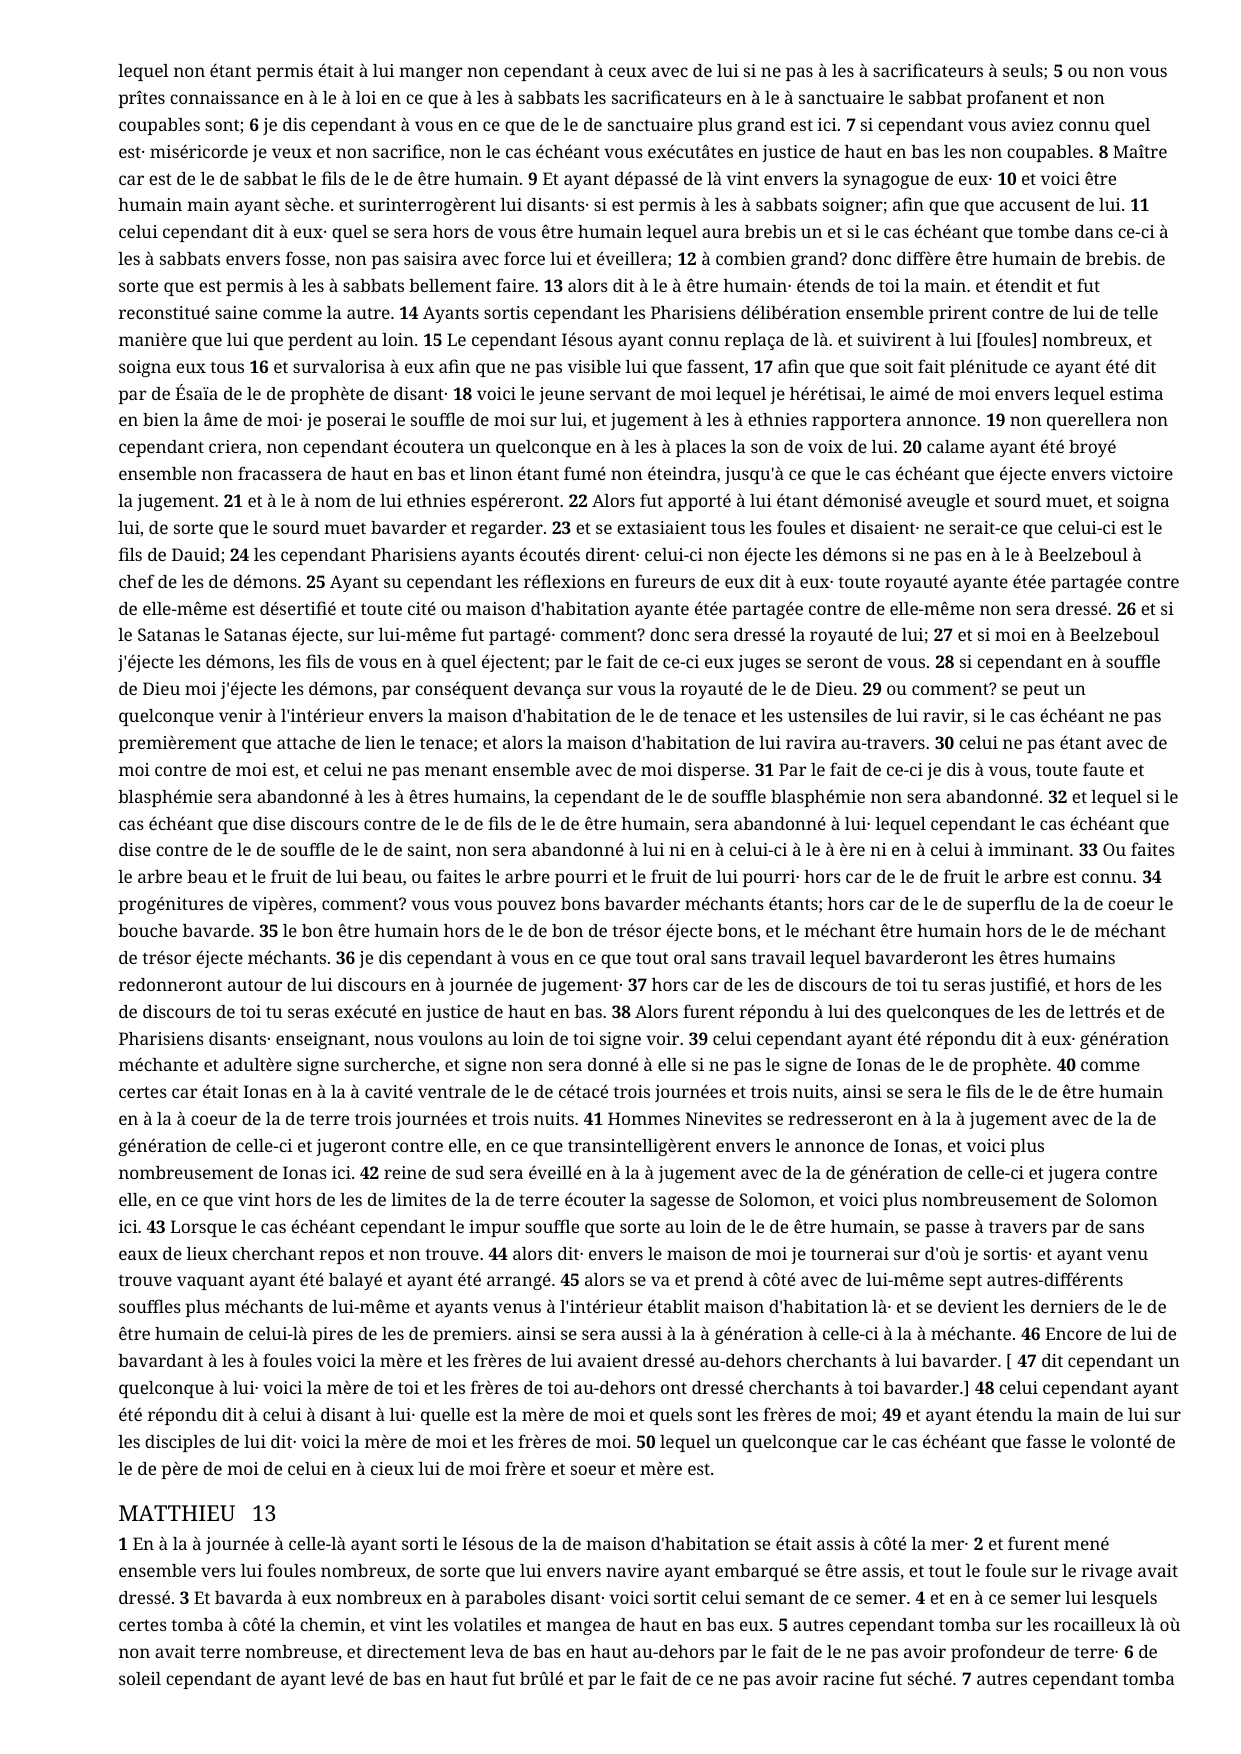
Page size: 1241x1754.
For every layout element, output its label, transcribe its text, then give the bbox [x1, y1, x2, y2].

text 1 En à la à journée à celle-là ayant sorti le Iésous de la de maison d'habitation se était assis à côté la mer· 2 et furent mené ensemble vers lui foules nombreux, de sorte que lui envers navire ayant embarqué se être assis, et tout le foule sur le rivage avait dressé. 3 Et bavarda à eux nombreux en à paraboles disant· voici sortit celui semant de ce semer. 4 et en à ce semer lui lesquels certes tomba à côté la chemin, et vint les volatiles et mangea de haut en bas eux. 5 autres cependant tomba sur les rocailleux là où non avait terre nombreuse, et directement leva de bas en haut au-dehors par le fait de le ne pas avoir profondeur de terre· 6 de soleil cependant de ayant levé de bas en haut fut brûlé et par le fait de ce ne pas avoir racine fut séché. 7 autres cependant tomba [118, 1532, 1181, 1690]
text MATTHIEU 13 [118, 1498, 1181, 1528]
text lequel non étant permis était à lui manger non cependant à ceux avec de lui si ne pas à les à sacrificateurs à seuls; 5 ou non vous prîtes connaissance en à le à loi en ce que à les à sabbats les sacrificateurs en à le à sanctuaire le sabbat profanent et non coupables sont; 6 je dis cependant à vous en ce que de le de sanctuaire plus grand est ici. 7 si cependant vous aviez connu quel est· miséricorde je veux et non sacrifice, non le cas échéant vous exécutâtes en justice de haut en bas les non coupables. 8 Maître car est de le de sabbat le fils de le de être humain. 9 Et ayant dépassé de là vint envers la synagogue de eux· 10 et voici être humain main ayant sèche. et surinterrogèrent lui disants· si est permis à les à sabbats soigner; afin que que accusent de lui. 11 celui cependant dit à eux· quel se sera hors de vous être humain lequel aura brebis un et si le cas échéant que tombe dans ce-ci à les à sabbats envers fosse, non pas saisira avec force lui et éveillera; 12 à combien grand? donc diffère être humain de brebis. de sorte que est permis à les à sabbats bellement faire. 13 alors dit à le à être humain· étends de toi la main. et étendit et fut reconstitué saine comme la autre. 14 Ayants sortis cependant les Pharisiens délibération ensemble prirent contre de lui de telle manière que lui que perdent au loin. 15 Le cependant Iésous ayant connu replaça de là. et suivirent à lui [foules] nombreux, et soigna eux tous 16 et survalorisa à eux afin que ne pas visible lui que fassent, 17 afin que que soit fait plénitude ce ayant été dit par de Ésaïa de le de prophète de disant· 18 voici le jeune servant de moi lequel je hérétisai, le aimé de moi envers lequel estima en bien la âme de moi· je poserai le souffle de moi sur lui, et jugement à les à ethnies rapportera annonce. 19 non querellera non cependant criera, non cependant écoutera un quelconque en à les à places la son de voix de lui. 20 calame ayant été broyé ensemble non fracassera de haut en bas et linon étant fumé non éteindra, jusqu'à ce que le cas échéant que éjecte envers victoire la jugement. 21 et à le à nom de lui ethnies espéreront. 22 Alors fut apporté à lui étant démonisé aveugle et sourd muet, et soigna lui, de sorte que le sourd muet bavarder et regarder. 23 et se extasiaient tous les foules et disaient· ne serait-ce que celui-ci est le fils de Dauid; 24 les cependant Pharisiens ayants écoutés dirent· celui-ci non éjecte les démons si ne pas en à le à Beelzeboul à chef de les de démons. 25 Ayant su cependant les réflexions en fureurs de eux dit à eux· toute royauté ayante étée partagée contre de elle-même est désertifié et toute cité ou maison d'habitation ayante étée partagée contre de elle-même non sera dressé. 26 et si le Satanas le Satanas éjecte, sur lui-même fut partagé· comment? donc sera dressé la royauté de lui; 27 et si moi en à Beelzeboul j'éjecte les démons, les fils de vous en à quel éjectent; par le fait de ce-ci eux juges se seront de vous. 28 si cependant en à souffle de Dieu moi j'éjecte les démons, par conséquent devança sur vous la royauté de le de Dieu. 29 ou comment? se peut un quelconque venir à l'intérieur envers la maison d'habitation de le de tenace et les ustensiles de lui ravir, si le cas échéant ne pas premièrement que attache de lien le tenace; et alors la maison d'habitation de lui ravira au-travers. 30 celui ne pas étant avec de moi contre de moi est, et celui ne pas menant ensemble avec de moi disperse. 31 Par le fait de ce-ci je dis à vous, toute faute et blasphémie sera abandonné à les à êtres humains, la cependant de le de souffle blasphémie non sera abandonné. 32 et lequel si le cas échéant que dise discours contre de le de fils de le de être humain, sera abandonné à lui· lequel cependant le cas échéant que dise contre de le de souffle de le de saint, non sera abandonné à lui ni en à celui-ci à le à ère ni en à celui à imminant. 33 Ou faites le arbre beau et le fruit de lui beau, ou faites le arbre pourri et le fruit de lui pourri· hors car de le de fruit le arbre est connu. 34 progénitures de vipères, comment? vous vous pouvez bons bavarder méchants étants; hors car de le de superflu de la de coeur le bouche bavarde. 35 le bon être humain hors de le de bon de trésor éjecte bons, et le méchant être humain hors de le de méchant de trésor éjecte méchants. 36 je dis cependant à vous en ce que tout oral sans travail lequel bavarderont les êtres humains redonneront autour de lui discours en à journée de jugement· 37 hors car de les de discours de toi tu seras justifié, et hors de les de discours de toi tu seras exécuté en justice de haut en bas. 38 Alors furent répondu à lui des quelconques de les de lettrés et de Pharisiens disants· enseignant, nous voulons au loin de toi signe voir. 39 celui cependant ayant été répondu dit à eux· génération méchante et adultère signe surcherche, et signe non sera donné à elle si ne pas le signe de Ionas de le de prophète. 40 comme certes car était Ionas en à la à cavité ventrale de le de cétacé trois journées et trois nuits, ainsi se sera le fils de le de être humain en à la à coeur de la de terre trois journées et trois nuits. 41 Hommes Ninevites se redresseront en à la à jugement avec de la de génération de celle-ci et jugeront contre elle, en ce que transintelligèrent envers le annonce de Ionas, et voici plus nombreusement de Ionas ici. 42 reine de sud sera éveillé en à la à jugement avec de la de génération de celle-ci et jugera contre elle, en ce que vint hors de les de limites de la de terre écouter la sagesse de Solomon, et voici plus nombreusement de Solomon ici. 43 Lorsque le cas échéant cependant le impur souffle que sorte au loin de le de être humain, se passe à travers par de sans eaux de lieux cherchant repos et non trouve. 44 alors dit· envers le maison de moi je tournerai sur d'où je sortis· et ayant venu trouve vaquant ayant été balayé et ayant été arrangé. 45 alors se va et prend à côté avec de lui-même sept autres-différents souffles plus méchants de lui-même et ayants venus à l'intérieur établit maison d'habitation là· et se devient les derniers de le de être humain de celui-là pires de les de premiers. ainsi se sera aussi à la à génération à celle-ci à la à méchante. 46 Encore de lui de bavardant à les à foules voici la mère et les frères de lui avaient dressé au-dehors cherchants à lui bavarder. [ 47 dit cependant un quelconque à lui· voici la mère de toi et les frères de toi au-dehors ont dressé cherchants à toi bavarder.] 48 celui cependant ayant été répondu dit à celui à disant à lui· quelle est la mère de moi et quels sont les frères de moi; 49 et ayant étendu la main de lui sur les disciples de lui dit· voici la mère de moi et les frères de moi. 50 lequel un quelconque car le cas échéant que fasse le volonté de le de père de moi de celui en à cieux lui de moi frère et soeur et mère est. [118, 59, 1181, 1480]
